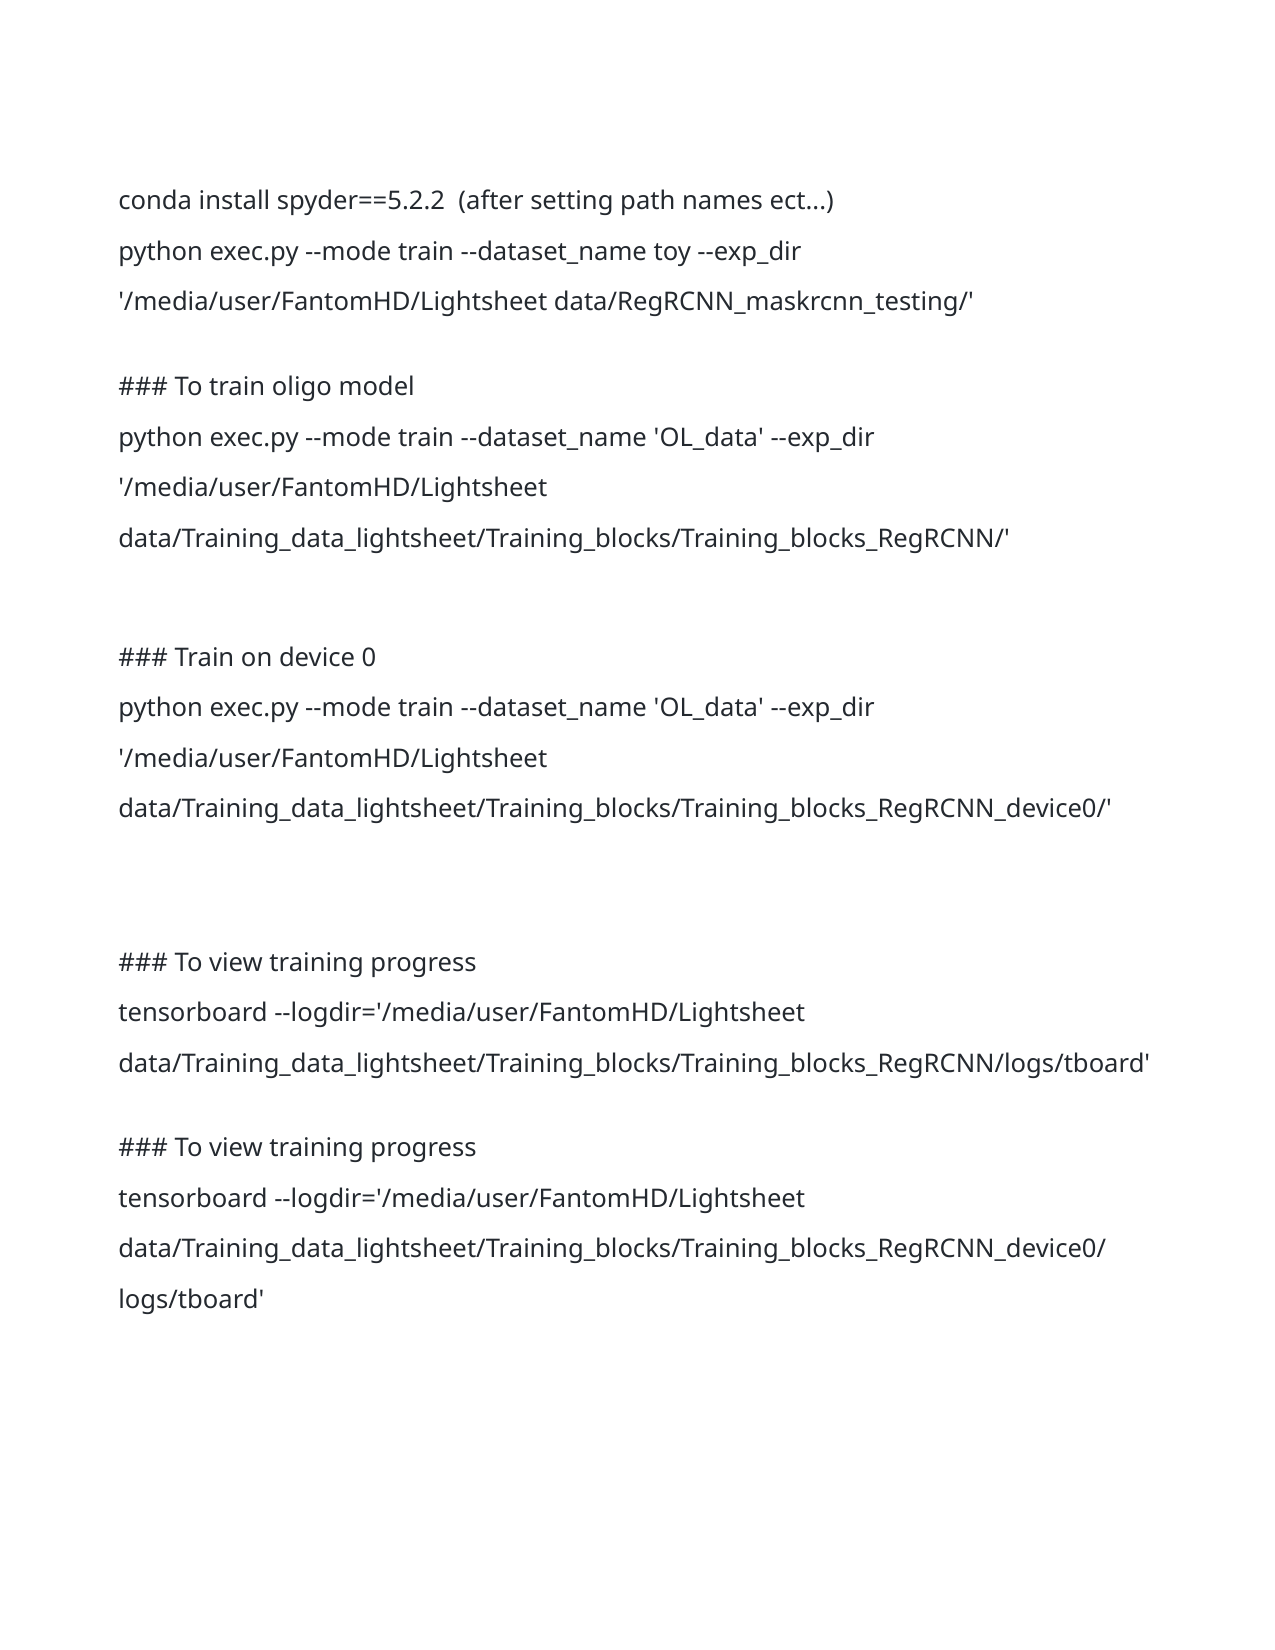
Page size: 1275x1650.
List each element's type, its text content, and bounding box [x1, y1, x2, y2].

text python exec.py --mode train --dataset_name toy --exp_dir '/media/user/FantomHD/Lightsheet data/RegRCNN_maskrcnn_testing/' [118, 233, 1157, 318]
text python exec.py --mode train --dataset_name 'OL_data' --exp_dir '/media/user/FantomHD/Lightsheet data/Training_data_lightsheet/Training_blocks/Training_blocks_RegRCNN_device0/' [118, 689, 1157, 825]
text python exec.py --mode train --dataset_name 'OL_data' --exp_dir '/media/user/FantomHD/Lightsheet data/Training_data_lightsheet/Training_blocks/Training_blocks_RegRCNN/' [118, 419, 1157, 554]
text conda install spyder==5.2.2 (after setting path names ect...) [118, 182, 1157, 217]
text ### Train on device 0 [118, 639, 1157, 674]
text ### To view training progress [118, 944, 1157, 978]
text ### To train oligo model [118, 368, 1157, 403]
text tensorboard --logdir='/media/user/FantomHD/Lightsheet data/Training_data_lightsheet/Training_blocks/Training_blocks_RegRCNN_device0/logs/tboard' [118, 1180, 1157, 1316]
text ### To view training progress [118, 1129, 1157, 1164]
text tensorboard --logdir='/media/user/FantomHD/Lightsheet data/Training_data_lightsheet/Training_blocks/Training_blocks_RegRCNN/logs/tboard' [118, 994, 1157, 1079]
